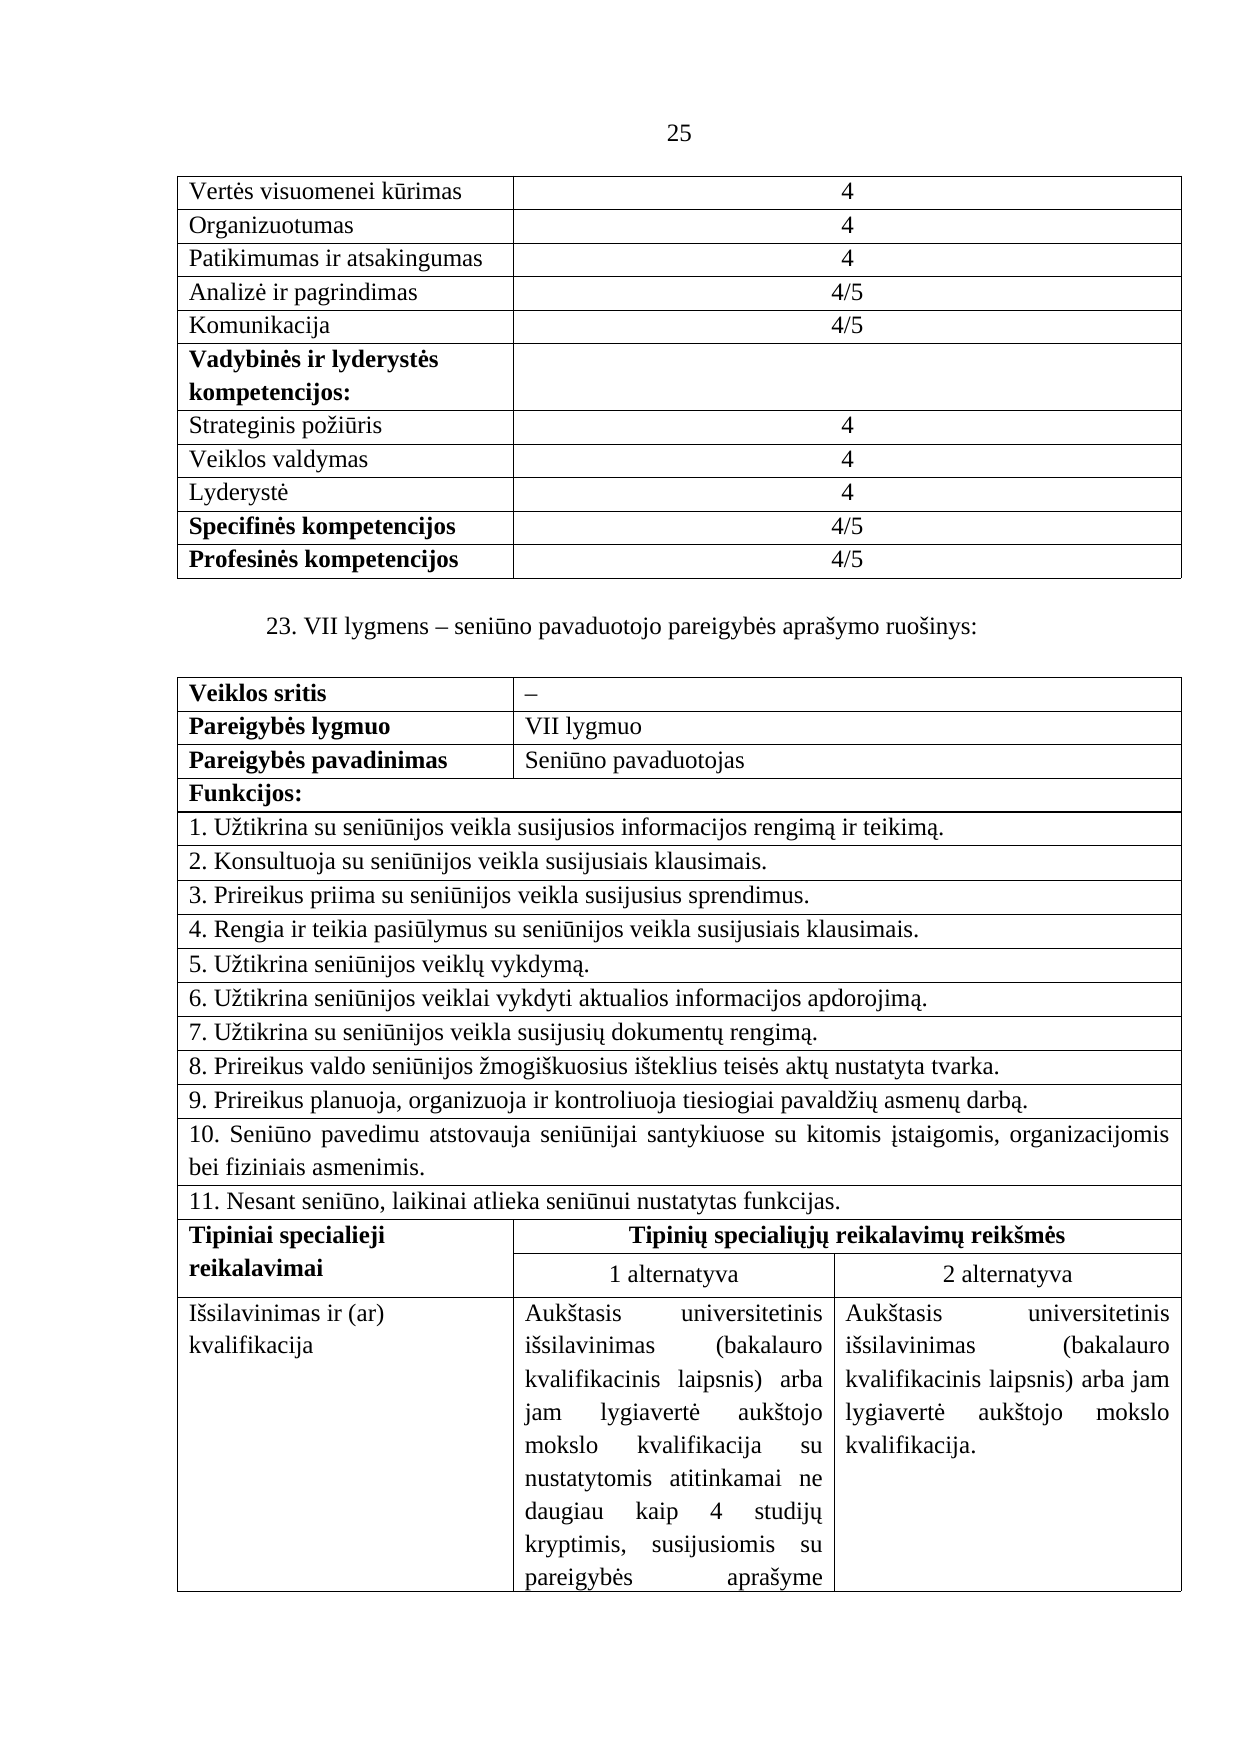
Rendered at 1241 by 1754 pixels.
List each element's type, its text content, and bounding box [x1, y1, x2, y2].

table_cell 8. Prireikus valdo seniūnijos žmogiškuosius išteklius teisės aktų nustatyta tvarka. [178, 1051, 1181, 1084]
table_cell 1. Užtikrina su seniūnijos veikla susijusios informacijos rengimą ir teikimą. [178, 813, 1181, 845]
table_cell 4/5 [514, 311, 1181, 343]
table_cell VII lygmuo [514, 712, 1181, 744]
table_cell Vadybinės ir lyderystės kompetencijos: [178, 344, 513, 410]
table_header Veiklos sritis [178, 678, 513, 711]
table_cell Aukštasis universitetinis išsilavinimas (bakalauro kvalifikacinis laipsnis) arba jam lygiavertė aukštojo mokslo kvalifikacija su nustatytomis atitinkamai ne daugiau kaip 4 studijų kryptimis, susijusiomis su pareigybės aprašyme [514, 1298, 834, 1591]
table_cell Tipinių specialiųjų reikalavimų reikšmės [514, 1220, 1181, 1253]
table_cell Vertės visuomenei kūrimas [178, 177, 513, 209]
table_cell 1 alternatyva [514, 1254, 834, 1297]
table_cell 2. Konsultuoja su seniūnijos veikla susijusiais klausimais. [178, 846, 1181, 879]
table_cell 4 [514, 244, 1181, 276]
table_header – [514, 678, 1181, 711]
table_cell 4. Rengia ir teikia pasiūlymus su seniūnijos veikla susijusiais klausimais. [178, 915, 1181, 948]
table_cell 3. Prireikus priima su seniūnijos veikla susijusius sprendimus. [178, 881, 1181, 913]
table_cell Komunikacija [178, 311, 513, 343]
table_cell Organizuotumas [178, 210, 513, 243]
table_cell 4 [514, 210, 1181, 243]
table_cell 11. Nesant seniūno, laikinai atlieka seniūnui nustatytas funkcijas. [178, 1186, 1181, 1219]
table_cell Strateginis požiūris [178, 411, 513, 443]
table_cell Profesinės kompetencijos [178, 545, 513, 578]
table_cell 7. Užtikrina su seniūnijos veikla susijusių dokumentų rengimą. [178, 1017, 1181, 1050]
table_cell 4 [514, 177, 1181, 209]
table_cell Lyderystė [178, 478, 513, 511]
table_cell Patikimumas ir atsakingumas [178, 244, 513, 276]
table_cell Pareigybės pavadinimas [178, 745, 513, 778]
table_cell Pareigybės lygmuo [178, 712, 513, 744]
table_cell 4/5 [514, 512, 1181, 544]
table_cell 6. Užtikrina seniūnijos veiklai vykdyti aktualios informacijos apdorojimą. [178, 983, 1181, 1016]
table_cell 4/5 [514, 545, 1181, 578]
table_cell 5. Užtikrina seniūnijos veiklų vykdymą. [178, 949, 1181, 982]
table_cell Išsilavinimas ir (ar) kvalifikacija [178, 1298, 513, 1591]
table_cell Analizė ir pagrindimas [178, 277, 513, 310]
table_cell 4 [514, 411, 1181, 443]
table_cell Veiklos valdymas [178, 445, 513, 477]
table_cell 4/5 [514, 277, 1181, 310]
table_cell 10. Seniūno pavedimu atstovauja seniūnijai santykiuose su kitomis įstaigomis, organizacijomis bei fiziniais asmenimis. [178, 1119, 1181, 1185]
table_cell 2 alternatyva [835, 1254, 1181, 1297]
table_cell 4 [514, 445, 1181, 477]
text 23. VII lygmens – seniūno pavaduotojo pareigybės aprašymo ruošinys: [177, 611, 1181, 640]
table_cell Specifinės kompetencijos [178, 512, 513, 544]
table_cell Tipiniai specialieji reikalavimai [178, 1220, 513, 1297]
table_cell Aukštasis universitetinis išsilavinimas (bakalauro kvalifikacinis laipsnis) arba jam lygiavertė aukštojo mokslo kvalifikacija. [835, 1298, 1181, 1591]
table_cell Seniūno pavaduotojas [514, 745, 1181, 778]
table_cell 9. Prireikus planuoja, organizuoja ir kontroliuoja tiesiogiai pavaldžių asmenų darbą. [178, 1085, 1181, 1118]
table_cell 4 [514, 478, 1181, 511]
table_cell [514, 344, 1181, 410]
table_cell Funkcijos: [178, 779, 1181, 811]
